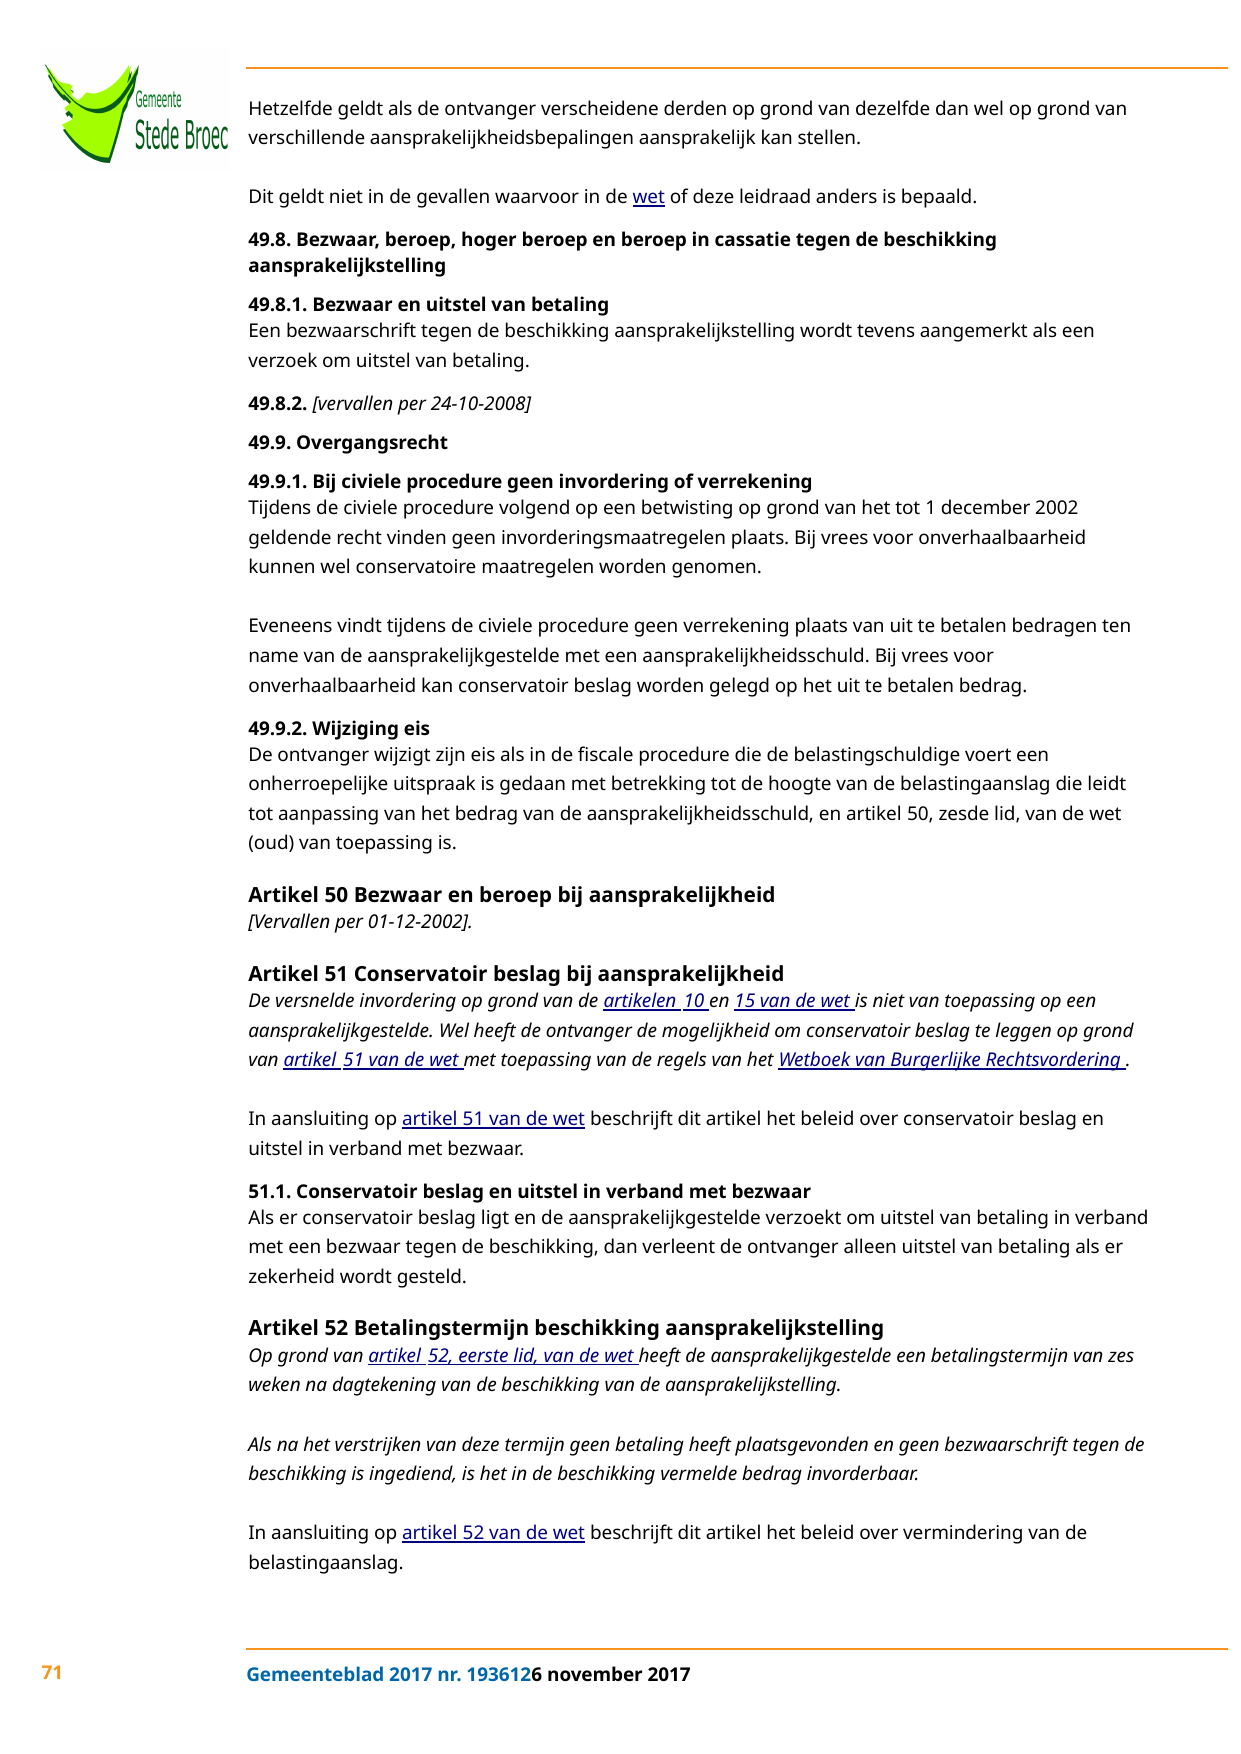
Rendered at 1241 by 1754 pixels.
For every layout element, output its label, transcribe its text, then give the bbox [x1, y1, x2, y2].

text 49.8.1. Bezwaar en uitstel van betaling [248, 292, 1152, 317]
text [Vervallen per 01-12-2002]. [248, 908, 1152, 934]
text Een bezwaarschrift tegen de beschikking aansprakelijkstelling wordt tevens aangemerkt als een verzoek om uitstel van betaling. [248, 317, 1152, 373]
text 49.9.1. Bij civiele procedure geen invordering of verrekening [248, 469, 1152, 494]
text De ontvanger wijzigt zijn eis als in de fiscale procedure die de belastingschuldige voert een onherroepelijke uitspraak is gedaan met betrekking tot de hoogte van de belastingaanslag die leidt tot aanpassing van het bedrag van de aansprakelijkheidsschuld, en artikel 50, zesde lid, van de wet (oud) van toepassing is. [248, 741, 1152, 855]
text Dit geldt niet in de gevallen waarvoor in de wet of deze leidraad anders is bepaald. [248, 183, 1152, 209]
picture [41, 47, 231, 172]
text 51.1. Conservatoir beslag en uitstel in verband met bezwaar [248, 1178, 1152, 1204]
text 49.9. Overgangsrecht [248, 429, 1152, 455]
text Hetzelfde geldt als de ontvanger verscheidene derden op grond van dezelfde dan wel op grond van verschillende aansprakelijkheidsbepalingen aansprakelijk kan stellen. [248, 95, 1152, 150]
text Artikel 50 Bezwaar en beroep bij aansprakelijkheid [248, 880, 1152, 908]
text 49.8. Bezwaar, beroep, hoger beroep en beroep in cassatie tegen de beschikking aansprakelijkstelling [248, 227, 1152, 278]
text De versnelde invordering op grond van de artikelen 10 en 15 van de wet is niet van toepassing op een aansprakelijkgestelde. Wel heeft de ontvanger de mogelijkheid om conservatoir beslag te leggen op grond van artikel 51 van de wet met toepassing van de regels van het Wetboek van Burgerlijke Rechtsvordering . [248, 987, 1152, 1072]
text In aansluiting op artikel 51 van de wet beschrijft dit artikel het beleid over conservatoir beslag en uitstel in verband met bezwaar. [248, 1106, 1152, 1161]
text Artikel 52 Betalingstermijn beschikking aansprakelijkstelling [248, 1313, 1152, 1342]
text Als er conservatoir beslag ligt en de aansprakelijkgestelde verzoekt om uitstel van betaling in verband met een bezwaar tegen de beschikking, dan verleent de ontvanger alleen uitstel van betaling als er zekerheid wordt gesteld. [248, 1204, 1152, 1289]
text Op grond van artikel 52, eerste lid, van de wet heeft de aansprakelijkgestelde een betalingstermijn van zes weken na dagtekening van de beschikking van de aansprakelijkstelling. [248, 1342, 1152, 1397]
text Artikel 51 Conservatoir beslag bij aansprakelijkheid [248, 959, 1152, 987]
text Als na het verstrijken van deze termijn geen betaling heeft plaatsgevonden en geen bezwaarschrift tegen de beschikking is ingediend, is het in de beschikking vermelde bedrag invorderbaar. [248, 1431, 1152, 1486]
text In aansluiting op artikel 52 van de wet beschrijft dit artikel het beleid over vermindering van de belastingaanslag. [248, 1519, 1152, 1575]
text Eveneens vindt tijdens de civiele procedure geen verrekening plaats van uit te betalen bedragen ten name van de aansprakelijkgestelde met een aansprakelijkheidsschuld. Bij vrees voor onverhaalbaarheid kan conservatoir beslag worden gelegd op het uit te betalen bedrag. [248, 613, 1152, 698]
text Tijdens de civiele procedure volgend op een betwisting op grond van het tot 1 december 2002 geldende recht vinden geen invorderingsmaatregelen plaats. Bij vrees voor onverhaalbaarheid kunnen wel conservatoire maatregelen worden genomen. [248, 494, 1152, 579]
text 49.9.2. Wijziging eis [248, 715, 1152, 741]
text 49.8.2. [vervallen per 24-10-2008] [248, 390, 1152, 416]
